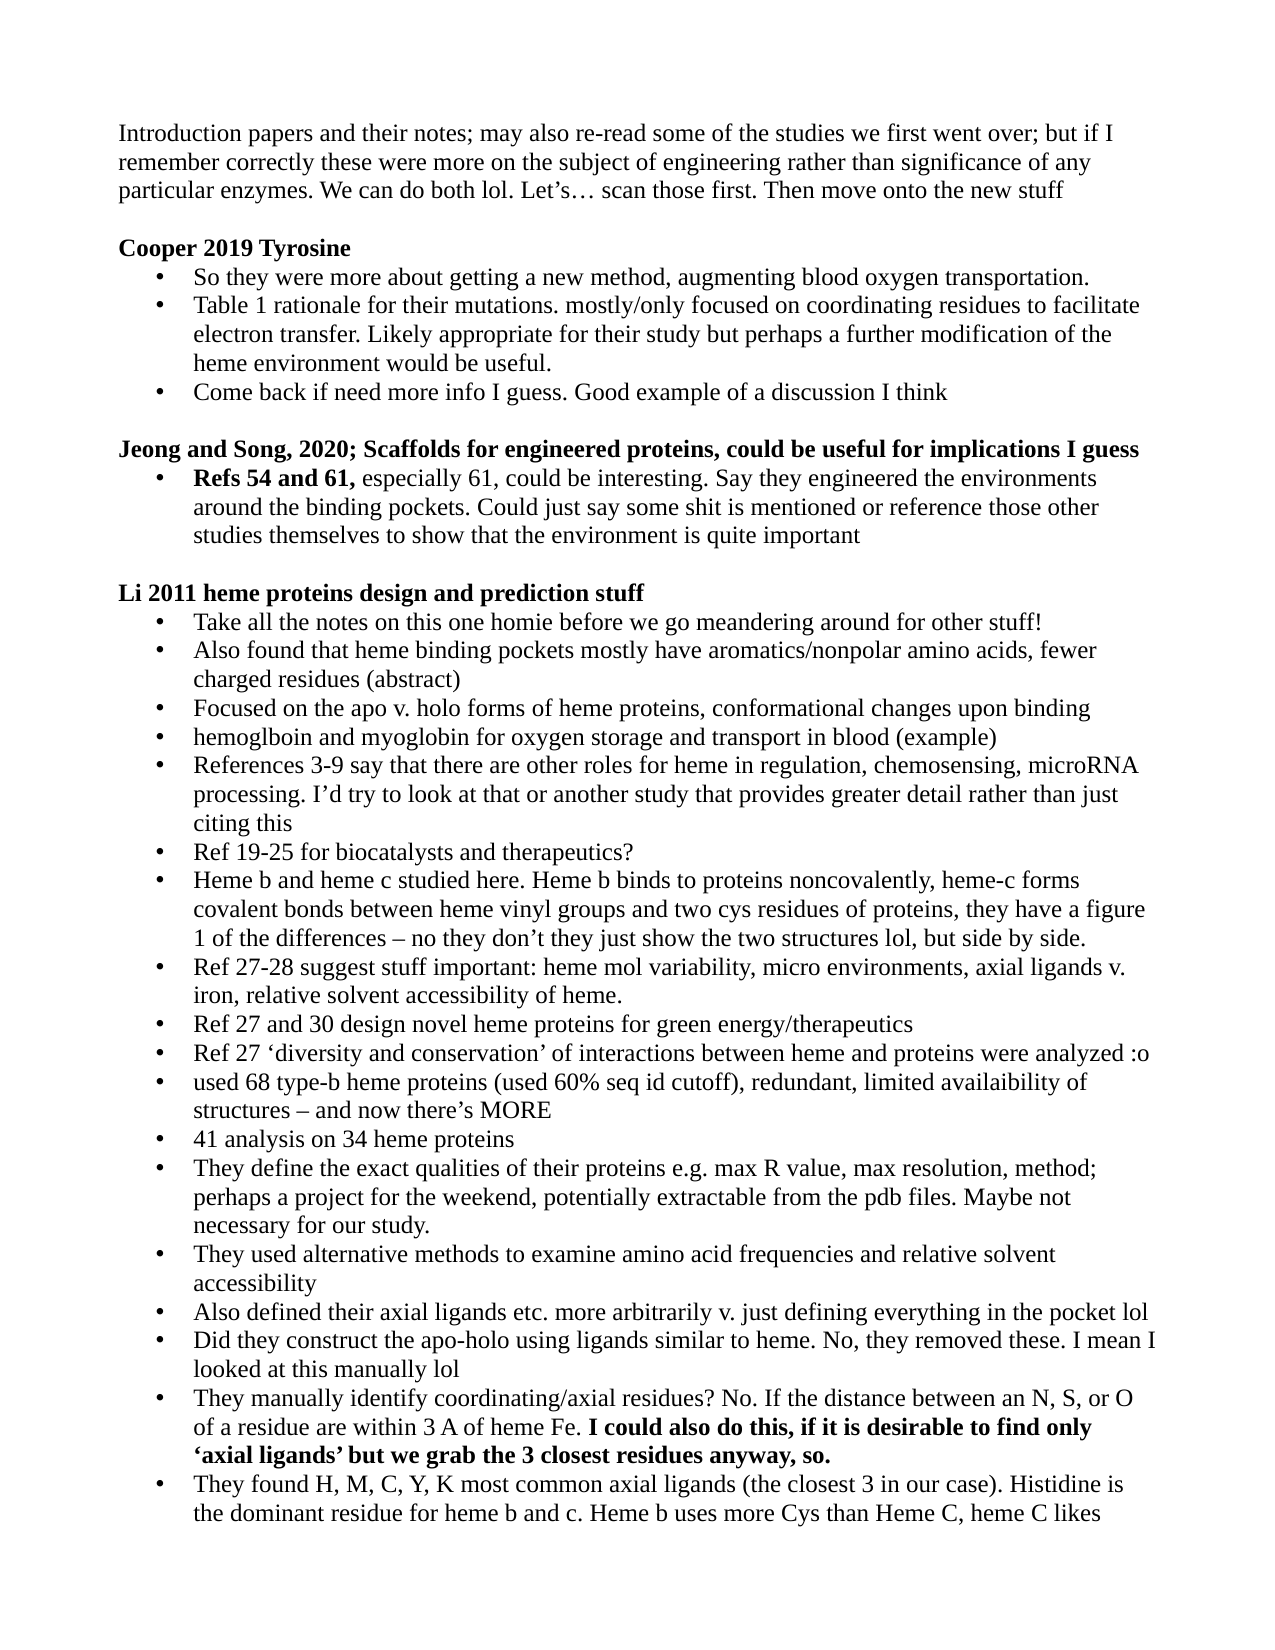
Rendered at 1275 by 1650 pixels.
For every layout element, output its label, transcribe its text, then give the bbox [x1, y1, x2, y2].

list References 3-9 say that there are other roles for heme in regulation, chemosensing, microRNA processing. I’d try to look at that or another study that provides greater detail rather than just citing this [156, 751, 1157, 837]
list Ref 27 ‘diversity and conservation’ of interactions between heme and proteins were analyzed :o [156, 1038, 1157, 1067]
list They manually identify coordinating/axial residues? No. If the distance between an N, S, or O of a residue are within 3 A of heme Fe. I could also do this, if it is desirable to find only ‘axial ligands’ but we grab the 3 closest residues anyway, so. [156, 1383, 1157, 1469]
list Table 1 rationale for their mutations. mostly/only focused on coordinating residues to facilitate electron transfer. Likely appropriate for their study but perhaps a further modification of the heme environment would be useful. [156, 291, 1157, 377]
list They define the exact qualities of their proteins e.g. max R value, max resolution, method; perhaps a project for the weekend, potentially extractable from the pdb files. Maybe not necessary for our study. [156, 1153, 1157, 1239]
list 41 analysis on 34 heme proteins [156, 1124, 1157, 1153]
text Cooper 2019 Tyrosine [118, 233, 1157, 262]
list Heme b and heme c studied here. Heme b binds to proteins noncovalently, heme-c forms covalent bonds between heme vinyl groups and two cys residues of proteins, they have a figure 1 of the differences – no they don’t they just show the two structures lol, but side by side. [156, 866, 1157, 952]
text Jeong and Song, 2020; Scaffolds for engineered proteins, could be useful for implications I guess [118, 434, 1157, 463]
list Refs 54 and 61, especially 61, could be interesting. Say they engineered the environments around the binding pockets. Could just say some shit is mentioned or reference those other studies themselves to show that the environment is quite important [156, 463, 1157, 549]
text Introduction papers and their notes; may also re-read some of the studies we first went over; but if I remember correctly these were more on the subject of engineering rather than significance of any particular enzymes. We can do both lol. Let’s… scan those first. Then move onto the new stuff [118, 118, 1157, 204]
list Ref 19-25 for biocatalysts and therapeutics? [156, 837, 1157, 866]
list They used alternative methods to examine amino acid frequencies and relative solvent accessibility [156, 1239, 1157, 1297]
list They found H, M, C, Y, K most common axial ligands (the closest 3 in our case). Histidine is the dominant residue for heme b and c. Heme b uses more Cys than Heme C, heme C likes [156, 1469, 1157, 1527]
list Also defined their axial ligands etc. more arbitrarily v. just defining everything in the pocket lol [156, 1297, 1157, 1326]
list Did they construct the apo-holo using ligands similar to heme. No, they removed these. I mean I looked at this manually lol [156, 1326, 1157, 1383]
list Focused on the apo v. holo forms of heme proteins, conformational changes upon binding [156, 693, 1157, 722]
list Take all the notes on this one homie before we go meandering around for other stuff! [156, 607, 1157, 636]
list So they were more about getting a new method, augmenting blood oxygen transportation. [156, 262, 1157, 291]
list Ref 27 and 30 design novel heme proteins for green energy/therapeutics [156, 1009, 1157, 1038]
list Ref 27-28 suggest stuff important: heme mol variability, micro environments, axial ligands v. iron, relative solvent accessibility of heme. [156, 952, 1157, 1009]
list Come back if need more info I guess. Good example of a discussion I think [156, 377, 1157, 406]
list hemoglboin and myoglobin for oxygen storage and transport in blood (example) [156, 722, 1157, 751]
list used 68 type-b heme proteins (used 60% seq id cutoff), redundant, limited availaibility of structures – and now there’s MORE [156, 1067, 1157, 1124]
text Li 2011 heme proteins design and prediction stuff [118, 578, 1157, 607]
list Also found that heme binding pockets mostly have aromatics/nonpolar amino acids, fewer charged residues (abstract) [156, 636, 1157, 693]
